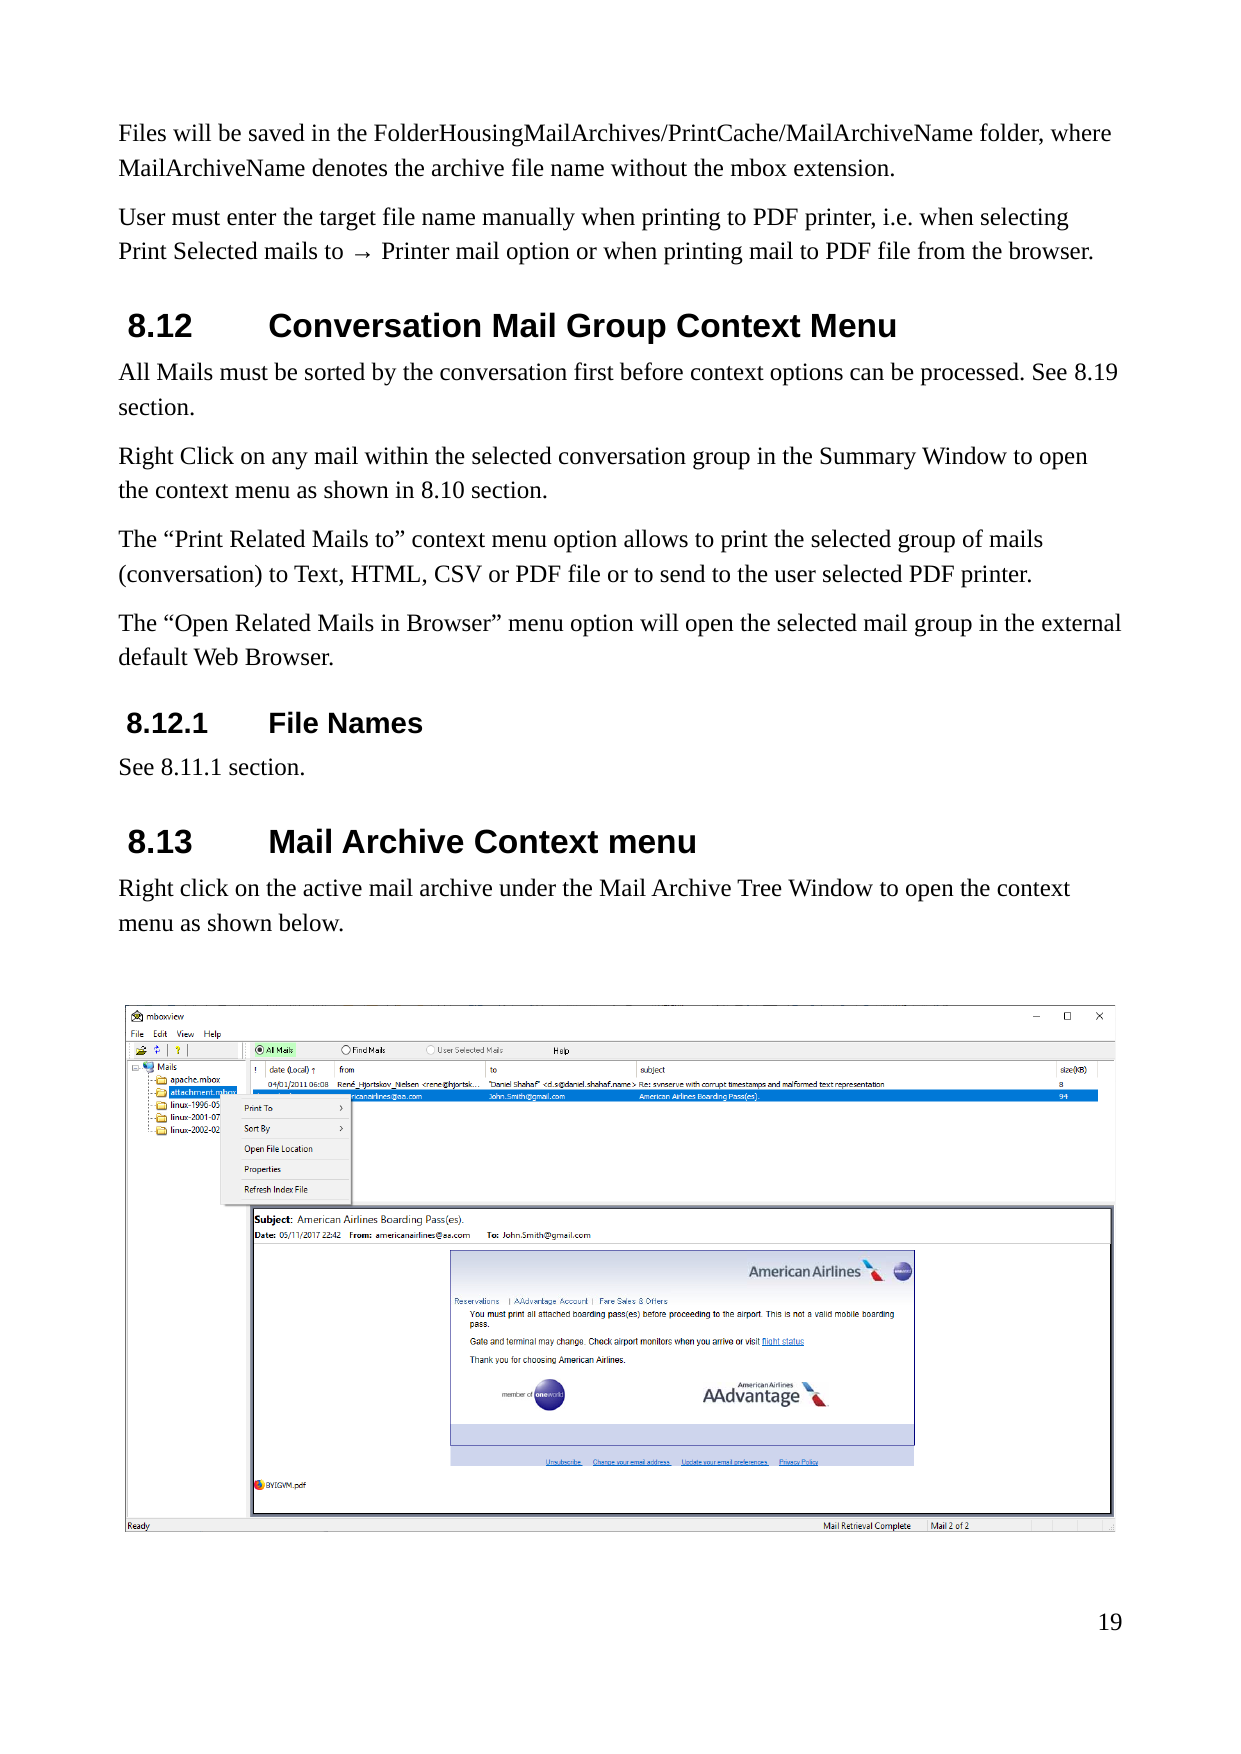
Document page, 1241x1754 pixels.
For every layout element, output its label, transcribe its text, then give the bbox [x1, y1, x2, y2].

text The “Print Related Mails to” context menu option allows to print the selected group of mails (conversation) to Text, HTML, CSV or PDF file or to send to the user selected PDF printer. [118, 524, 1122, 587]
text User must enter the target file name manually when printing to PDF printer, i.e. when selecting Print Selected mails to → Printer mail option or when printing mail to PDF file from the browser. [118, 202, 1122, 265]
text The “Open Related Mails in Browser” menu option will open the selected mail group in the external default Web Browser. [118, 608, 1122, 671]
text Right Click on any mail within the selected conversation group in the Summary Window to open the context menu as shown in 8.10 section. [118, 441, 1122, 504]
text See 8.11.1 section. [118, 752, 1122, 781]
subtitle File Names [118, 706, 1122, 740]
text Right click on the active mail archive under the Mail Archive Tree Window to open the context menu as shown below. [118, 873, 1122, 936]
text Files will be saved in the FolderHousingMailArchives/PrintCache/MailArchiveName folder, where MailArchiveName denotes the archive file name without the mbox extension. [118, 118, 1122, 181]
text All Mails must be sorted by the conversation first before context options can be processed. See 8.19 section. [118, 357, 1122, 420]
subtitle Mail Archive Context menu [118, 822, 1122, 861]
picture [125, 1005, 1116, 1532]
subtitle Conversation Mail Group Context Menu [118, 306, 1122, 345]
